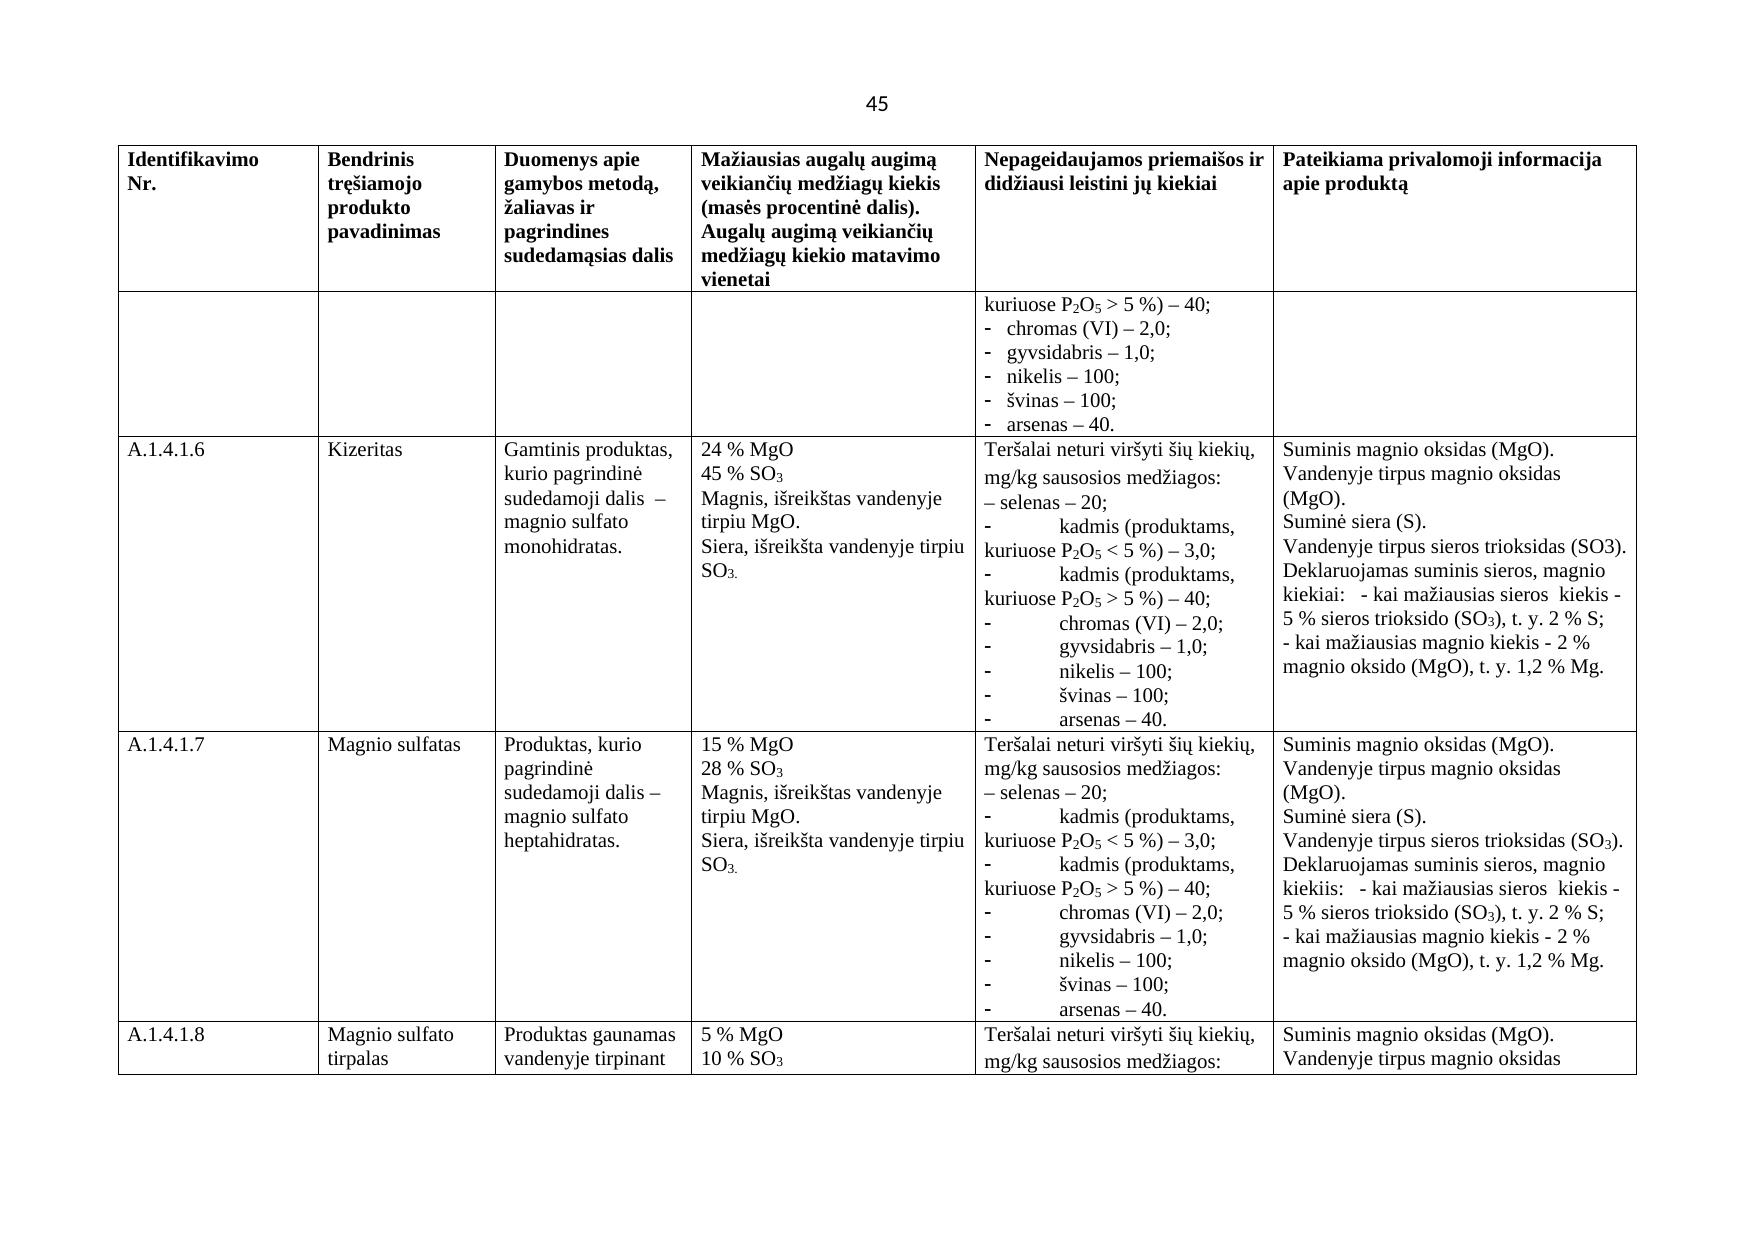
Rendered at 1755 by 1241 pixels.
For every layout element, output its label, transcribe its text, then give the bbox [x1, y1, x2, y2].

table_cell [119, 292, 318, 436]
table_header Nepageidaujamos priemaišos ir didžiausi leistini jų kiekiai [976, 146, 1273, 291]
table_cell Suminis magnio oksidas (MgO). Vandenyje tirpus magnio oksidas (MgO). Suminė siera (S). Vandenyje tirpus sieros trioksidas (SO3). Deklaruojamas suminis sieros, magnio kiekiis: - kai mažiausias sieros kiekis - 5 % sieros trioksido (SO3), t. y. 2 % S; - kai mažiausias magnio kiekis - 2 % magnio oksido (MgO), t. y. 1,2 % Mg. [1274, 732, 1636, 1021]
table_header Duomenys apie gamybos metodą, žaliavas ir pagrindines sudedamąsias dalis [496, 146, 691, 291]
table_cell kuriuose P2O5 > 5 %) – 40;  chromas (VI) – 2,0;  gyvsidabris – 1,0;  nikelis – 100;  švinas – 100;  arsenas – 40. [976, 292, 1273, 436]
table_cell 24 % MgO 45 % SO3 Magnis, išreikštas vandenyje tirpiu MgO. Siera, išreikšta vandenyje tirpiu SO3. [692, 437, 975, 731]
table_cell Produktas gaunamas vandenyje tirpinant [496, 1022, 691, 1074]
table_cell A.1.4.1.7 [119, 732, 318, 1021]
table_cell Gamtinis produktas, kurio pagrindinė sudedamoji dalis – magnio sulfato monohidratas. [496, 437, 691, 731]
table_header Pateikiama privalomoji informacija apie produktą [1274, 146, 1636, 291]
table_cell Teršalai neturi viršyti šių kiekių, mg/kg sausosios medžiagos: – selenas – 20;  kadmis (produktams, kuriuose P2O5 < 5 %) – 3,0;  kadmis (produktams, kuriuose P2O5 > 5 %) – 40;  chromas (VI) – 2,0;  gyvsidabris – 1,0;  nikelis – 100;  švinas – 100;  arsenas – 40. [976, 732, 1273, 1021]
table_cell Kizeritas [319, 437, 495, 731]
table_cell 15 % MgO 28 % SO3 Magnis, išreikštas vandenyje tirpiu MgO. Siera, išreikšta vandenyje tirpiu SO3. [692, 732, 975, 1021]
table_header Mažiausias augalų augimą veikiančių medžiagų kiekis (masės procentinė dalis). Augalų augimą veikiančių medžiagų kiekio matavimo vienetai [692, 146, 975, 291]
table_header Bendrinis tręšiamojo produkto pavadinimas [319, 146, 495, 291]
table_cell 5 % MgO 10 % SO3 [692, 1022, 975, 1074]
table_cell [1274, 292, 1636, 436]
table_cell Teršalai neturi viršyti šių kiekių, mg/kg sausosios medžiagos: [976, 1022, 1273, 1074]
table_cell Teršalai neturi viršyti šių kiekių, mg/kg sausosios medžiagos: – selenas – 20;  kadmis (produktams, kuriuose P2O5 < 5 %) – 3,0;  kadmis (produktams, kuriuose P2O5 > 5 %) – 40;  chromas (VI) – 2,0;  gyvsidabris – 1,0;  nikelis – 100;  švinas – 100;  arsenas – 40. [976, 437, 1273, 731]
table_cell Magnio sulfato tirpalas [319, 1022, 495, 1074]
table_cell Suminis magnio oksidas (MgO). Vandenyje tirpus magnio oksidas [1274, 1022, 1636, 1074]
table_cell Magnio sulfatas [319, 732, 495, 1021]
table_cell Produktas, kurio pagrindinė sudedamoji dalis – magnio sulfato heptahidratas. [496, 732, 691, 1021]
table_cell [692, 292, 975, 436]
table_cell A.1.4.1.8 [119, 1022, 318, 1074]
table_cell [319, 292, 495, 436]
table_header Identifikavimo Nr. [119, 146, 318, 291]
table_cell A.1.4.1.6 [119, 437, 318, 731]
table_cell Suminis magnio oksidas (MgO). Vandenyje tirpus magnio oksidas (MgO). Suminė siera (S). Vandenyje tirpus sieros trioksidas (SO3). Deklaruojamas suminis sieros, magnio kiekiai: - kai mažiausias sieros kiekis - 5 % sieros trioksido (SO3), t. y. 2 % S; - kai mažiausias magnio kiekis - 2 % magnio oksido (MgO), t. y. 1,2 % Mg. [1274, 437, 1636, 731]
table_cell [496, 292, 691, 436]
